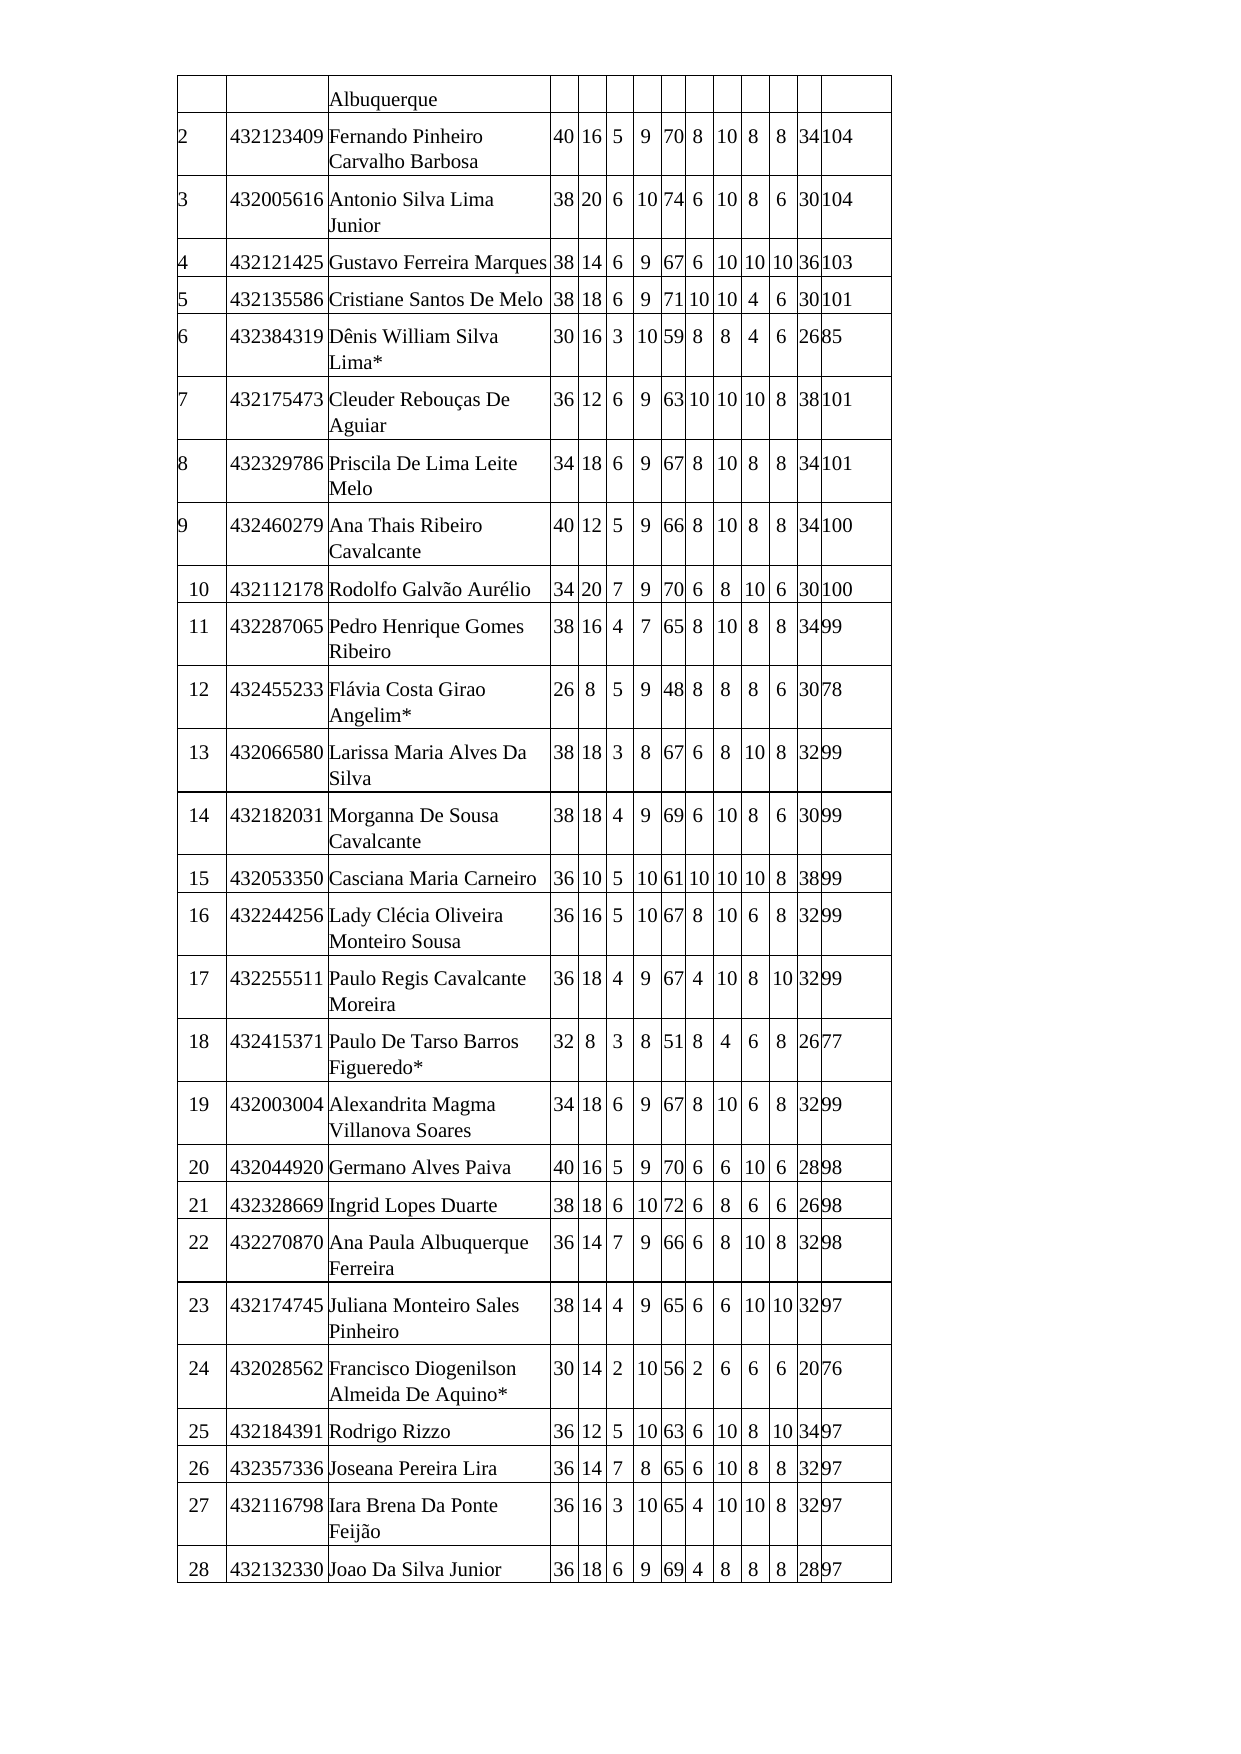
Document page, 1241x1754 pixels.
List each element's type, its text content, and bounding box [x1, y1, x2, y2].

table_cell 18 [579, 440, 606, 502]
table_cell 10 [714, 855, 741, 892]
table_cell 28 [178, 1546, 226, 1582]
table_cell 6 [770, 1345, 797, 1407]
table_cell 56 [662, 1345, 685, 1407]
table_cell 6 [686, 729, 713, 791]
table_cell Joao Da Silva Junior [329, 1546, 550, 1582]
table_cell 10 [634, 1345, 661, 1407]
table_cell 28 [798, 1145, 821, 1181]
table_cell 8 [178, 440, 226, 502]
table_cell 70 [662, 566, 685, 602]
table_cell 6 [686, 1145, 713, 1181]
table_cell 10 [714, 277, 741, 313]
table_cell 78 [822, 666, 891, 728]
table_cell 17 [178, 956, 226, 1018]
table_cell 5 [607, 1145, 633, 1181]
table_cell 432384319 [227, 314, 328, 376]
table_cell 6 [770, 1182, 797, 1218]
table_cell 38 [798, 855, 821, 892]
table_cell 10 [714, 503, 741, 565]
table_cell 36 [551, 1409, 578, 1445]
table_cell 66 [662, 1219, 685, 1281]
table_cell 6 [607, 176, 633, 238]
table_cell 27 [178, 1483, 226, 1545]
table_cell 99 [822, 855, 891, 892]
table_cell 10 [742, 1283, 769, 1344]
table_cell 36 [551, 893, 578, 955]
table_cell 18 [579, 729, 606, 791]
table_cell 103 [822, 239, 891, 276]
table_cell 10 [634, 1483, 661, 1545]
table_cell 6 [686, 1219, 713, 1281]
table_cell 21 [178, 1182, 226, 1218]
table_cell 8 [686, 503, 713, 565]
table_cell 10 [714, 1446, 741, 1482]
table_cell [551, 76, 578, 112]
table_cell 10 [714, 956, 741, 1018]
table_cell 99 [822, 872, 829, 884]
table_cell 432329786 [227, 440, 328, 502]
table_cell 8 [634, 1019, 661, 1081]
table_cell 5 [607, 1409, 633, 1445]
table_cell 432123409 [227, 113, 328, 175]
table_cell 7 [607, 566, 633, 602]
table_cell 30 [798, 566, 821, 602]
table_cell 38 [798, 377, 821, 439]
table_cell 99 [822, 972, 829, 984]
table_cell 12 [579, 503, 606, 565]
table_cell 6 [714, 1345, 741, 1407]
table_cell 18 [178, 1019, 226, 1081]
table_cell 10 [770, 1283, 797, 1344]
table_cell 8 [714, 1219, 741, 1281]
table_cell 432255511 [227, 956, 328, 1018]
table_cell 3 [607, 314, 633, 376]
table_cell 10 [579, 855, 606, 892]
table_cell 100 [822, 566, 891, 602]
table_cell 6 [178, 314, 226, 376]
table_cell 432270870 [227, 1219, 328, 1281]
table_cell 38 [551, 239, 578, 276]
table_cell 16 [579, 603, 606, 665]
table_cell 38 [551, 603, 578, 665]
table_cell 432244256 [227, 893, 328, 955]
table_cell 6 [686, 1446, 713, 1482]
table_cell [742, 76, 769, 112]
table_cell Fernando Pinheiro Carvalho Barbosa [329, 113, 550, 175]
table_cell Dênis William Silva Lima* [329, 314, 550, 376]
table_cell 6 [686, 176, 713, 238]
table_cell 432328669 [227, 1182, 328, 1218]
table_cell 8 [634, 1446, 661, 1482]
table_cell 8 [742, 666, 769, 728]
table_cell 432135586 [227, 277, 328, 313]
table_cell 13 [178, 729, 226, 791]
table_cell 6 [770, 666, 797, 728]
table_cell 32 [551, 1019, 578, 1081]
table_cell 10 [742, 1483, 769, 1545]
table_cell 10 [634, 1409, 661, 1445]
table_cell 432044920 [227, 1145, 328, 1181]
table_cell Iara Brena Da Ponte Feijão [329, 1483, 550, 1545]
table_cell 36 [551, 855, 578, 892]
table_cell 99 [822, 620, 829, 632]
table_cell 99 [822, 793, 891, 854]
table_cell Cleuder Rebouças De Aguiar [329, 377, 550, 439]
table_cell 8 [579, 1019, 606, 1081]
table_cell 30 [798, 277, 821, 313]
table_cell 99 [822, 956, 891, 1018]
table_cell 59 [662, 314, 685, 376]
table_cell 18 [579, 1182, 606, 1218]
table_cell 48 [662, 666, 685, 728]
table_cell 8 [742, 1446, 769, 1482]
table_cell 9 [634, 1145, 661, 1181]
table_cell 97 [822, 1283, 891, 1344]
table_cell 104 [822, 176, 891, 238]
table_cell 101 [822, 377, 891, 439]
table_cell 8 [714, 566, 741, 602]
table_cell 11 [178, 603, 226, 665]
table_cell 15 [178, 855, 226, 892]
table_cell 4 [686, 956, 713, 1018]
table_cell 18 [579, 793, 606, 854]
table_cell 36 [798, 239, 821, 276]
table_cell 6 [714, 1145, 741, 1181]
table_cell 8 [686, 893, 713, 955]
table_cell 23 [178, 1283, 226, 1344]
table_cell 65 [662, 603, 685, 665]
table_cell 7 [607, 1219, 633, 1281]
table_cell 6 [770, 176, 797, 238]
table_cell 10 [634, 1182, 661, 1218]
table_cell 7 [634, 603, 661, 665]
table_cell 10 [714, 603, 741, 665]
table_cell 9 [634, 377, 661, 439]
table_cell 8 [742, 113, 769, 175]
table_cell 99 [822, 1082, 891, 1144]
table_cell Lady Clécia Oliveira Monteiro Sousa [329, 893, 550, 955]
table_cell 98 [822, 1182, 891, 1218]
table_cell 16 [178, 893, 226, 955]
table_cell 10 [742, 729, 769, 791]
table_cell 67 [662, 1082, 685, 1144]
table_cell 36 [551, 1446, 578, 1482]
table_cell 32 [798, 1283, 821, 1344]
table_cell 74 [662, 176, 685, 238]
table_cell 36 [551, 1219, 578, 1281]
table_cell 9 [634, 113, 661, 175]
table_cell 432415371 [227, 1019, 328, 1081]
table_cell 98 [822, 1236, 829, 1248]
table_cell 432112178 [227, 566, 328, 602]
table_cell [178, 76, 226, 112]
table_cell 9 [634, 503, 661, 565]
table_cell 26 [798, 1019, 821, 1081]
table_cell 8 [770, 1019, 797, 1081]
table_cell 8 [686, 603, 713, 665]
table_cell 30 [798, 666, 821, 728]
table_cell 61 [662, 855, 685, 892]
table_cell 8 [770, 729, 797, 791]
table_cell 8 [770, 893, 797, 955]
table_cell 8 [770, 1483, 797, 1545]
table_cell 6 [742, 1182, 769, 1218]
table_cell 432066580 [227, 729, 328, 791]
table_cell 9 [634, 1219, 661, 1281]
table_cell 22 [178, 1219, 226, 1281]
table_cell 63 [662, 377, 685, 439]
table_cell 69 [662, 793, 685, 854]
table_cell 10 [742, 566, 769, 602]
table_cell 10 [770, 1409, 797, 1445]
table_cell 10 [634, 893, 661, 955]
table_cell 16 [579, 893, 606, 955]
table_cell [686, 76, 713, 112]
table_cell 8 [714, 666, 741, 728]
table_cell 8 [686, 113, 713, 175]
table_cell Francisco Diogenilson Almeida De Aquino* [329, 1345, 550, 1407]
table_cell 67 [662, 956, 685, 1018]
table_cell 9 [634, 566, 661, 602]
table_cell 6 [742, 1082, 769, 1144]
table_cell 432132330 [227, 1546, 328, 1582]
table_cell 10 [742, 1219, 769, 1281]
table_cell 5 [607, 503, 633, 565]
table_cell 8 [742, 1409, 769, 1445]
table_cell 6 [770, 1145, 797, 1181]
table_cell Ana Thais Ribeiro Cavalcante [329, 503, 550, 565]
table_cell 85 [822, 314, 891, 376]
table_cell 9 [634, 239, 661, 276]
table_cell Alexandrita Magma Villanova Soares [329, 1082, 550, 1144]
table_cell 10 [742, 1145, 769, 1181]
table_cell 98 [822, 1145, 891, 1181]
table_cell 101 [822, 440, 891, 502]
table_cell 14 [579, 1283, 606, 1344]
table_cell 6 [770, 566, 797, 602]
table_cell 16 [579, 314, 606, 376]
table_cell 432460279 [227, 503, 328, 565]
table_cell 40 [551, 1145, 578, 1181]
table_cell 10 [742, 239, 769, 276]
table_cell 65 [662, 1483, 685, 1545]
table_cell 8 [770, 1446, 797, 1482]
table_cell 97 [822, 1425, 829, 1437]
table_cell 8 [770, 855, 797, 892]
table_cell 97 [822, 1299, 829, 1311]
table_cell 12 [579, 377, 606, 439]
table_cell 6 [770, 793, 797, 854]
table_cell 10 [686, 855, 713, 892]
table_cell 97 [822, 1546, 891, 1582]
table_cell 18 [579, 277, 606, 313]
table_cell 6 [714, 1283, 741, 1344]
table_cell 18 [579, 1546, 606, 1582]
table_cell 6 [742, 1019, 769, 1081]
table_cell 10 [714, 440, 741, 502]
table_cell 30 [551, 1345, 578, 1407]
table_cell 6 [686, 566, 713, 602]
table_cell 8 [742, 793, 769, 854]
table_cell 38 [551, 277, 578, 313]
table_cell 9 [178, 503, 226, 565]
table_cell Priscila De Lima Leite Melo [329, 440, 550, 502]
table_cell 67 [662, 729, 685, 791]
table_cell 12 [579, 1409, 606, 1445]
table_cell 25 [178, 1409, 226, 1445]
table_cell Rodrigo Rizzo [329, 1409, 550, 1445]
table_cell 8 [742, 440, 769, 502]
table_cell 10 [634, 176, 661, 238]
table_cell 432116798 [227, 1483, 328, 1545]
table_cell 32 [798, 893, 821, 955]
table_cell 10 [714, 1409, 741, 1445]
table_cell 34 [551, 1082, 578, 1144]
table_cell 8 [686, 314, 713, 376]
table_cell 26 [798, 314, 821, 376]
table_cell 34 [551, 566, 578, 602]
table_cell 6 [607, 1082, 633, 1144]
table_cell Larissa Maria Alves Da Silva [329, 729, 550, 791]
table_cell 76 [822, 1345, 891, 1407]
table_cell 7 [178, 377, 226, 439]
table_cell [579, 76, 606, 112]
table_cell 8 [686, 440, 713, 502]
table_cell Pedro Henrique Gomes Ribeiro [329, 603, 550, 665]
table_cell 98 [822, 1161, 829, 1173]
table_cell 98 [822, 1219, 891, 1281]
table_cell 99 [822, 893, 891, 955]
table_cell 8 [686, 666, 713, 728]
table_cell 101 [822, 277, 891, 313]
table_cell 3 [607, 1483, 633, 1545]
table_cell 10 [714, 793, 741, 854]
table_cell 432287065 [227, 603, 328, 665]
table_cell Morganna De Sousa Cavalcante [329, 793, 550, 854]
table_cell 9 [634, 440, 661, 502]
table_cell 14 [579, 1219, 606, 1281]
table_cell 6 [686, 239, 713, 276]
table_cell Antonio Silva Lima Junior [329, 176, 550, 238]
table_cell 99 [822, 809, 829, 821]
table_cell 32 [798, 1082, 821, 1144]
table_cell 97 [822, 1446, 891, 1482]
table_cell 3 [607, 729, 633, 791]
table_cell 38 [798, 76, 821, 112]
table_cell 6 [607, 1546, 633, 1582]
table_cell 28 [798, 1546, 821, 1582]
table_cell 32 [798, 956, 821, 1018]
table_cell 6 [607, 440, 633, 502]
table_cell 10 [714, 176, 741, 238]
table_cell 99 [822, 603, 891, 665]
table_cell 63 [662, 1409, 685, 1445]
table_cell 6 [742, 893, 769, 955]
table_cell 10 [770, 239, 797, 276]
table_cell 67 [662, 440, 685, 502]
table_cell 65 [662, 1446, 685, 1482]
table_cell 14 [178, 793, 226, 854]
table_cell 8 [579, 666, 606, 728]
table_cell 38 [551, 729, 578, 791]
table_cell Joseana Pereira Lira [329, 1446, 550, 1482]
table_cell 97 [822, 1409, 891, 1445]
table_cell 4 [178, 239, 226, 276]
table_cell Ana Paula Albuquerque Ferreira [329, 1219, 550, 1281]
table_cell 432357336 [227, 1446, 328, 1482]
table_cell 30 [798, 793, 821, 854]
table_cell 10 [686, 277, 713, 313]
table_cell 10 [714, 377, 741, 439]
table_cell 4 [607, 956, 633, 1018]
table_cell Paulo Regis Cavalcante Moreira [329, 956, 550, 1018]
table_cell 16 [579, 1145, 606, 1181]
table_cell 8 [742, 603, 769, 665]
table_cell 99 [822, 746, 829, 758]
table_cell 67 [662, 893, 685, 955]
table_cell 8 [686, 1082, 713, 1144]
table_cell 34 [798, 440, 821, 502]
table_cell 6 [686, 1283, 713, 1344]
table_cell 10 [714, 893, 741, 955]
table_cell 30 [551, 314, 578, 376]
table_cell 105 [822, 76, 891, 112]
table_cell 2 [178, 113, 226, 175]
table_cell 6 [686, 1409, 713, 1445]
table_cell [662, 76, 685, 112]
table_cell 432184391 [227, 1409, 328, 1445]
table_cell 432003004 [227, 1082, 328, 1144]
table_cell 9 [634, 956, 661, 1018]
table_cell 9 [634, 277, 661, 313]
table_cell [607, 76, 633, 112]
table_cell 36 [551, 956, 578, 1018]
table_cell 8 [770, 1082, 797, 1144]
table_cell [634, 76, 661, 112]
table_cell 32 [798, 1446, 821, 1482]
table_cell 34 [798, 113, 821, 175]
table_cell 26 [551, 666, 578, 728]
table_cell 100 [822, 503, 891, 565]
table_cell 10 [714, 239, 741, 276]
table_cell 4 [686, 1546, 713, 1582]
table_cell 10 [686, 377, 713, 439]
table_cell 24 [178, 1345, 226, 1407]
table_cell 8 [742, 1546, 769, 1582]
table_cell 4 [714, 1019, 741, 1081]
table_cell 10 [714, 1483, 741, 1545]
table_cell 97 [822, 1563, 829, 1575]
table_cell Cristiane Santos De Melo [329, 277, 550, 313]
table_cell 9 [634, 793, 661, 854]
table_cell 8 [770, 440, 797, 502]
table_cell [227, 76, 328, 112]
table_cell 16 [579, 1483, 606, 1545]
table_cell 432121425 [227, 239, 328, 276]
table_cell Ingrid Lopes Duarte [329, 1182, 550, 1218]
table_cell 32 [798, 1483, 821, 1545]
table_cell 30 [798, 176, 821, 238]
table_cell 38 [551, 1182, 578, 1218]
table_cell 8 [714, 729, 741, 791]
table_cell 8 [742, 503, 769, 565]
table_cell 8 [714, 1546, 741, 1582]
table_cell 8 [770, 503, 797, 565]
table_cell 6 [686, 793, 713, 854]
table_cell 99 [822, 1098, 829, 1110]
table_cell 7 [607, 1446, 633, 1482]
table_cell 34 [798, 1409, 821, 1445]
table_cell 6 [770, 314, 797, 376]
table_cell Juliana Monteiro Sales Pinheiro [329, 1283, 550, 1344]
table_cell 19 [178, 1082, 226, 1144]
table_cell 18 [579, 1082, 606, 1144]
table_cell 5 [607, 113, 633, 175]
table_cell 18 [579, 956, 606, 1018]
table_cell Paulo De Tarso Barros Figueredo* [329, 1019, 550, 1081]
table_cell 8 [686, 1019, 713, 1081]
table_cell 432455233 [227, 666, 328, 728]
table_cell 432174745 [227, 1283, 328, 1344]
table_cell 432005616 [227, 176, 328, 238]
table_cell 432053350 [227, 855, 328, 892]
table_cell 4 [686, 1483, 713, 1545]
table_cell 70 [662, 1145, 685, 1181]
table_cell 8 [770, 113, 797, 175]
table_cell 36 [551, 377, 578, 439]
table_cell 10 [770, 956, 797, 1018]
table_cell Rodolfo Galvão Aurélio [329, 566, 550, 602]
table_cell 26 [798, 1182, 821, 1218]
table_cell 14 [579, 1446, 606, 1482]
table_cell 4 [607, 1283, 633, 1344]
table_cell 6 [607, 239, 633, 276]
table_cell 6 [607, 1182, 633, 1218]
table_cell 36 [551, 1546, 578, 1582]
table_cell 67 [662, 239, 685, 276]
table_cell 40 [551, 503, 578, 565]
table_cell 5 [607, 893, 633, 955]
table_cell 20 [798, 1345, 821, 1407]
table_cell Albuquerque [329, 76, 550, 112]
table_cell Gustavo Ferreira Marques [329, 239, 550, 276]
table_cell 98 [822, 1199, 829, 1211]
table_cell 66 [662, 503, 685, 565]
table_cell 8 [714, 1182, 741, 1218]
table_cell 38 [551, 793, 578, 854]
table_cell 20 [579, 176, 606, 238]
table_cell 97 [822, 1483, 891, 1545]
table_cell 8 [714, 314, 741, 376]
table_cell 99 [822, 909, 829, 921]
table_cell 432182031 [227, 793, 328, 854]
table_cell 38 [551, 176, 578, 238]
table_cell 77 [822, 1019, 891, 1081]
table_cell 9 [634, 1283, 661, 1344]
table_cell 8 [770, 603, 797, 665]
table_cell 14 [579, 239, 606, 276]
table_cell 4 [607, 603, 633, 665]
table_cell [714, 76, 741, 112]
table_cell 5 [607, 666, 633, 728]
table_cell 8 [770, 377, 797, 439]
table_cell Flávia Costa Girao Angelim* [329, 666, 550, 728]
table_cell 20 [579, 566, 606, 602]
table_cell 20 [178, 1145, 226, 1181]
table_cell 9 [634, 666, 661, 728]
table_cell 6 [607, 277, 633, 313]
table_cell 34 [798, 603, 821, 665]
table_cell 3 [607, 1019, 633, 1081]
table_cell 38 [551, 1283, 578, 1344]
table_cell 432175473 [227, 377, 328, 439]
table_cell 71 [662, 277, 685, 313]
table_cell 34 [798, 503, 821, 565]
table_cell 16 [579, 113, 606, 175]
table_cell 6 [770, 277, 797, 313]
table_cell 99 [822, 729, 891, 791]
table_cell 10 [178, 566, 226, 602]
table_cell 9 [634, 1082, 661, 1144]
table_cell 10 [634, 314, 661, 376]
table_cell 32 [798, 729, 821, 791]
table_cell 72 [662, 1182, 685, 1218]
table_cell 40 [551, 113, 578, 175]
table_cell 69 [662, 1546, 685, 1582]
table_cell 3 [178, 176, 226, 238]
table_cell 97 [822, 1462, 829, 1474]
table_cell 97 [822, 1499, 829, 1511]
table_cell [770, 76, 797, 112]
table_cell 8 [742, 176, 769, 238]
table_cell Germano Alves Paiva [329, 1145, 550, 1181]
table_cell 10 [742, 855, 769, 892]
table_cell 32 [798, 1219, 821, 1281]
table_cell 70 [662, 113, 685, 175]
table_cell 36 [551, 1483, 578, 1545]
table_cell 6 [686, 1182, 713, 1218]
table_cell 8 [742, 956, 769, 1018]
table_cell 4 [742, 277, 769, 313]
table_cell 104 [822, 113, 891, 175]
table_cell 14 [579, 1345, 606, 1407]
table_cell 65 [662, 1283, 685, 1344]
table_cell 2 [686, 1345, 713, 1407]
table_cell 4 [607, 793, 633, 854]
table_cell 9 [634, 1546, 661, 1582]
table_cell 8 [770, 1219, 797, 1281]
table_cell 4 [742, 314, 769, 376]
table_cell 5 [178, 277, 226, 313]
table_cell 10 [714, 1082, 741, 1144]
table_cell 10 [742, 377, 769, 439]
table_cell 5 [607, 855, 633, 892]
table_cell 51 [662, 1019, 685, 1081]
table_cell 10 [714, 113, 741, 175]
table_cell 432028562 [227, 1345, 328, 1407]
table_cell 8 [634, 729, 661, 791]
table_cell 34 [551, 440, 578, 502]
table_cell 10 [634, 855, 661, 892]
table_cell 6 [742, 1345, 769, 1407]
table_cell 12 [178, 666, 226, 728]
table_cell 2 [607, 1345, 633, 1407]
table_cell 26 [178, 1446, 226, 1482]
table_cell 6 [607, 377, 633, 439]
table_cell Casciana Maria Carneiro [329, 855, 550, 892]
table_cell 8 [770, 1546, 797, 1582]
